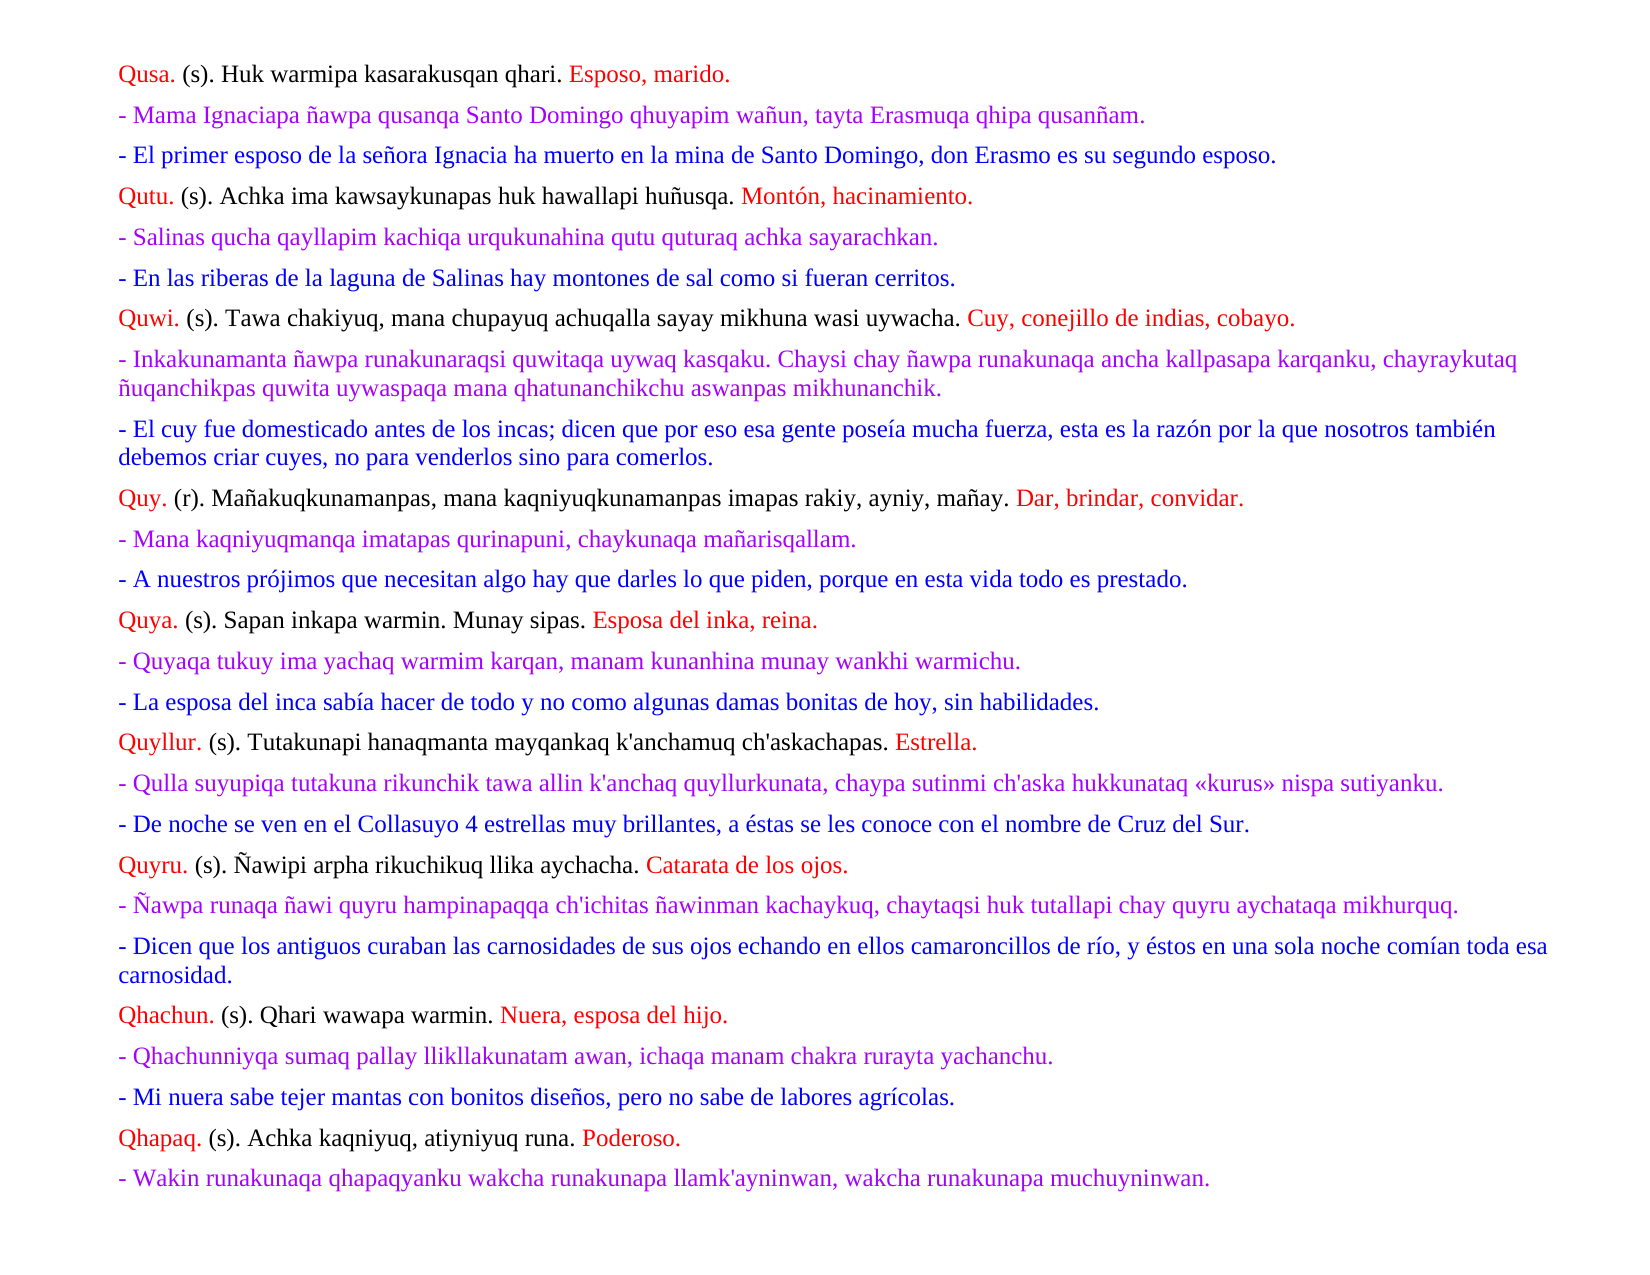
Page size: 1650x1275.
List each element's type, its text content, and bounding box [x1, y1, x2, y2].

text - Quyaqa tukuy ima yachaq warmim karqan, manam kunanhina munay wankhi warmichu. [118, 646, 1591, 675]
text - La esposa del inca sabía hacer de todo y no como algunas damas bonitas de hoy, sin habilidades. [118, 687, 1591, 716]
text Qhachun. (s). Qhari wawapa warmin. Nuera, esposa del hijo. [118, 1001, 1591, 1029]
text - El cuy fue domesticado antes de los incas; dicen que por eso esa gente poseía mucha fuerza, esta es la razón por la que nosotros también debemos criar cuyes, no para venderlos sino para comerlos. [118, 414, 1591, 471]
text - Ñawpa runaqa ñawi quyru hampinapaqqa ch'ichitas ñawinman kachaykuq, chaytaqsi huk tutallapi chay quyru aychataqa mikhurquq. [118, 890, 1591, 919]
text - En las riberas de la laguna de Salinas hay montones de sal como si fueran cerritos. [118, 263, 1591, 291]
text - De noche se ven en el Collasuyo 4 estrellas muy brillantes, a éstas se les conoce con el nombre de Cruz del Sur. [118, 809, 1591, 838]
text - A nuestros prójimos que necesitan algo hay que darles lo que piden, porque en esta vida todo es prestado. [118, 564, 1591, 593]
text Quya. (s). Sapan inkapa warmin. Munay sipas. Esposa del inka, reina. [118, 605, 1591, 634]
text - Mi nuera sabe tejer mantas con bonitos diseños, pero no sabe de labores agrícolas. [118, 1082, 1591, 1111]
text - Mama Ignaciapa ñawpa qusanqa Santo Domingo qhuyapim wañun, tayta Erasmuqa qhipa qusanñam. [118, 100, 1591, 128]
text - Inkakunamanta ñawpa runakunaraqsi quwitaqa uywaq kasqaku. Chaysi chay ñawpa runakunaqa ancha kallpasapa karqanku, chayraykutaq ñuqanchikpas quwita uywaspaqa mana qhatunanchikchu aswanpas mikhunanchik. [118, 344, 1591, 402]
text Qutu. (s). Achka ima kawsaykunapas huk hawallapi huñusqa. Montón, hacinamiento. [118, 181, 1591, 210]
text Quyllur. (s). Tutakunapi hanaqmanta mayqankaq k'anchamuq ch'askachapas. Estrella. [118, 727, 1591, 756]
text - Salinas qucha qayllapim kachiqa urqukunahina qutu quturaq achka sayarachkan. [118, 222, 1591, 251]
text Quwi. (s). Tawa chakiyuq, mana chupayuq achuqalla sayay mikhuna wasi uywacha. Cuy, conejillo de indias, cobayo. [118, 303, 1591, 332]
text Quy. (r). Mañakuqkunamanpas, mana kaqniyuqkunamanpas imapas rakiy, ayniy, mañay. Dar, brindar, convidar. [118, 483, 1591, 512]
text - Qulla suyupiqa tutakuna rikunchik tawa allin k'anchaq quyllurkunata, chaypa sutinmi ch'aska hukkunataq «kurus» nispa sutiyanku. [118, 768, 1591, 797]
text - Mana kaqniyuqmanqa imatapas qurinapuni, chaykunaqa mañarisqallam. [118, 524, 1591, 553]
text Qhapaq. (s). Achka kaqniyuq, atiyniyuq runa. Poderoso. [118, 1123, 1591, 1152]
text Quyru. (s). Ñawipi arpha rikuchikuq llika aychacha. Catarata de los ojos. [118, 850, 1591, 878]
text - El primer esposo de la señora Ignacia ha muerto en la mina de Santo Domingo, don Erasmo es su segundo esposo. [118, 141, 1591, 169]
text - Wakin runakunaqa qhapaqyanku wakcha runakunapa llamk'ayninwan, wakcha runakunapa muchuyninwan. [118, 1163, 1591, 1192]
text Qusa. (s). Huk warmipa kasarakusqan qhari. Esposo, marido. [118, 59, 1591, 88]
text - Dicen que los antiguos curaban las carnosidades de sus ojos echando en ellos camaroncillos de río, y éstos en una sola noche comían toda esa carnosidad. [118, 931, 1591, 989]
text - Qhachunniyqa sumaq pallay llikllakunatam awan, ichaqa manam chakra rurayta yachanchu. [118, 1041, 1591, 1070]
